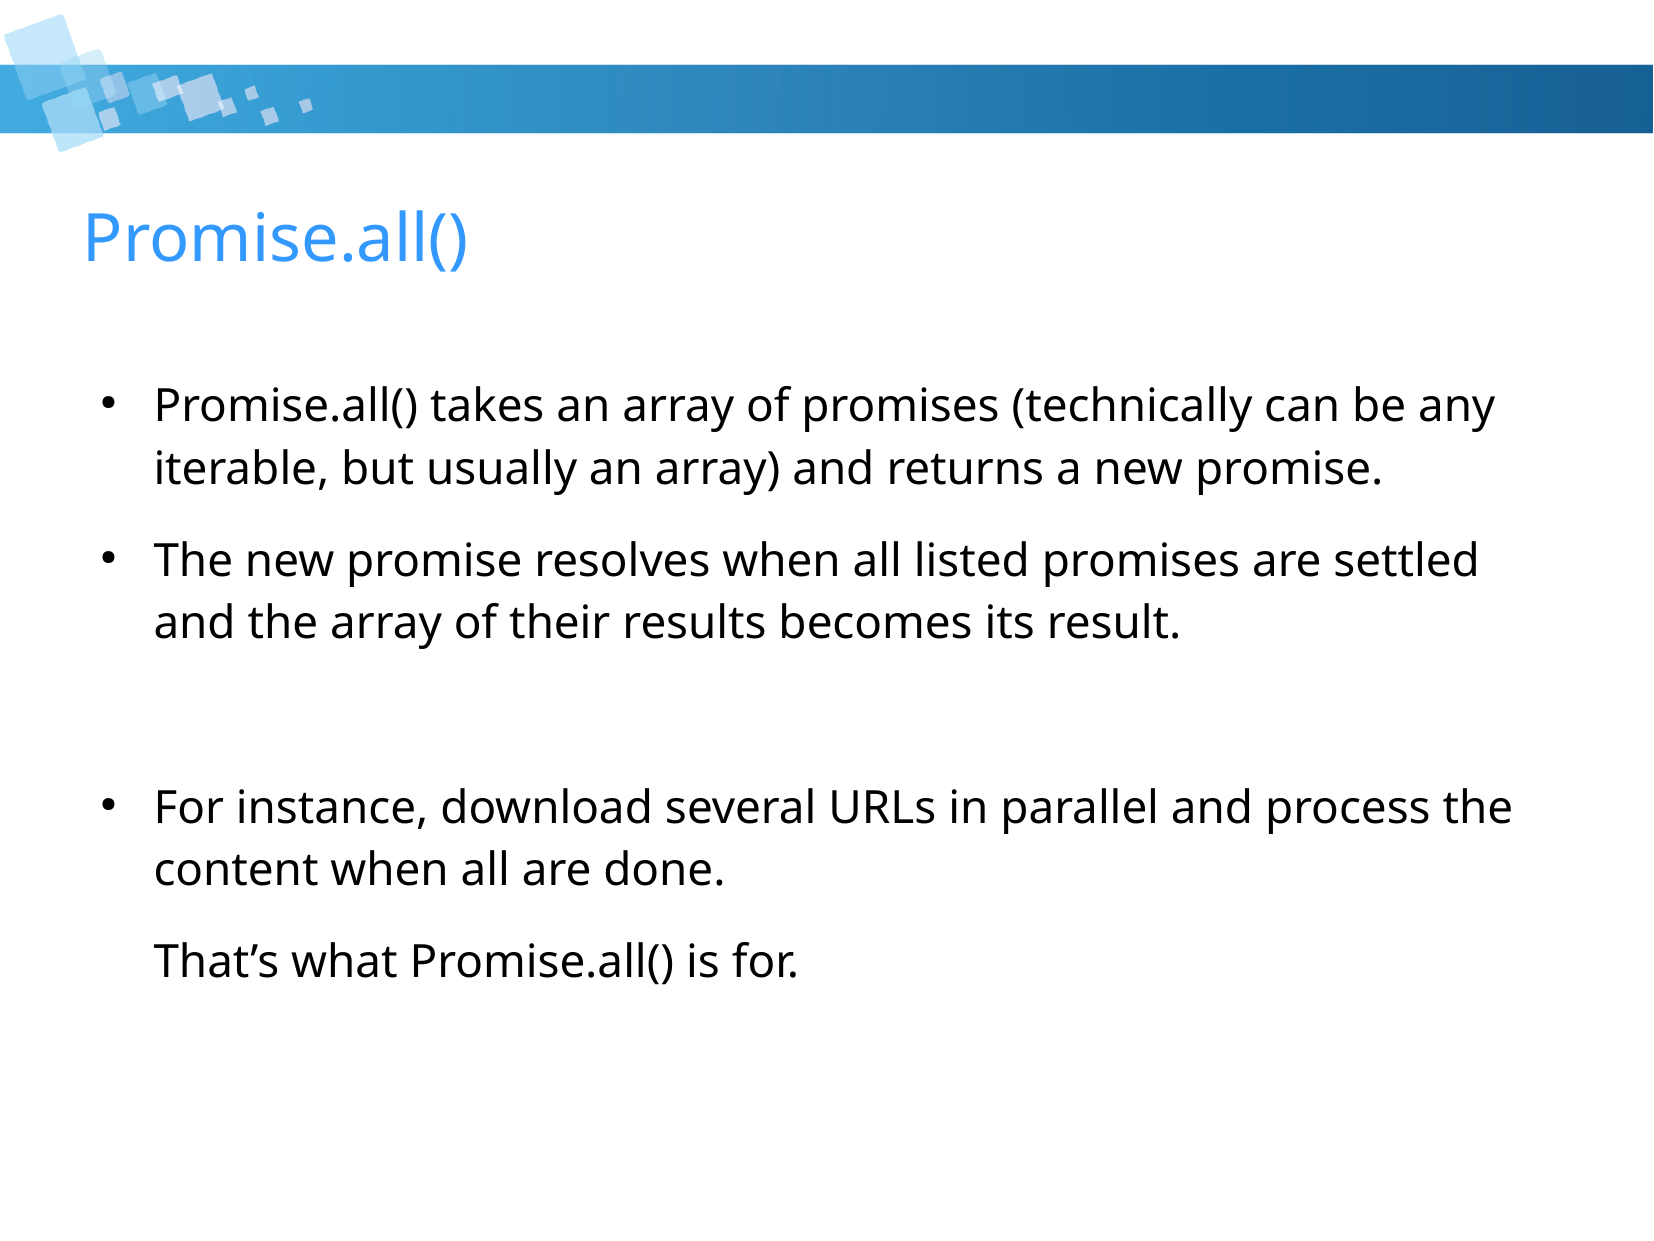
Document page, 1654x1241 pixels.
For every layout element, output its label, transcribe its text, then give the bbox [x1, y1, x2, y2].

picture [0, 0, 1653, 1238]
list Promise.all() takes an array of promises (technically can be any iterable, but usually an array) and returns a new promise. The new promise resolves when all listed promises are settled and the array of their results becomes its result. For instance, download several URLs in parallel and process the content when all are done. That’s what Promise.all() is for. [82, 372, 1571, 1093]
title Promise.all() [82, 132, 1571, 340]
